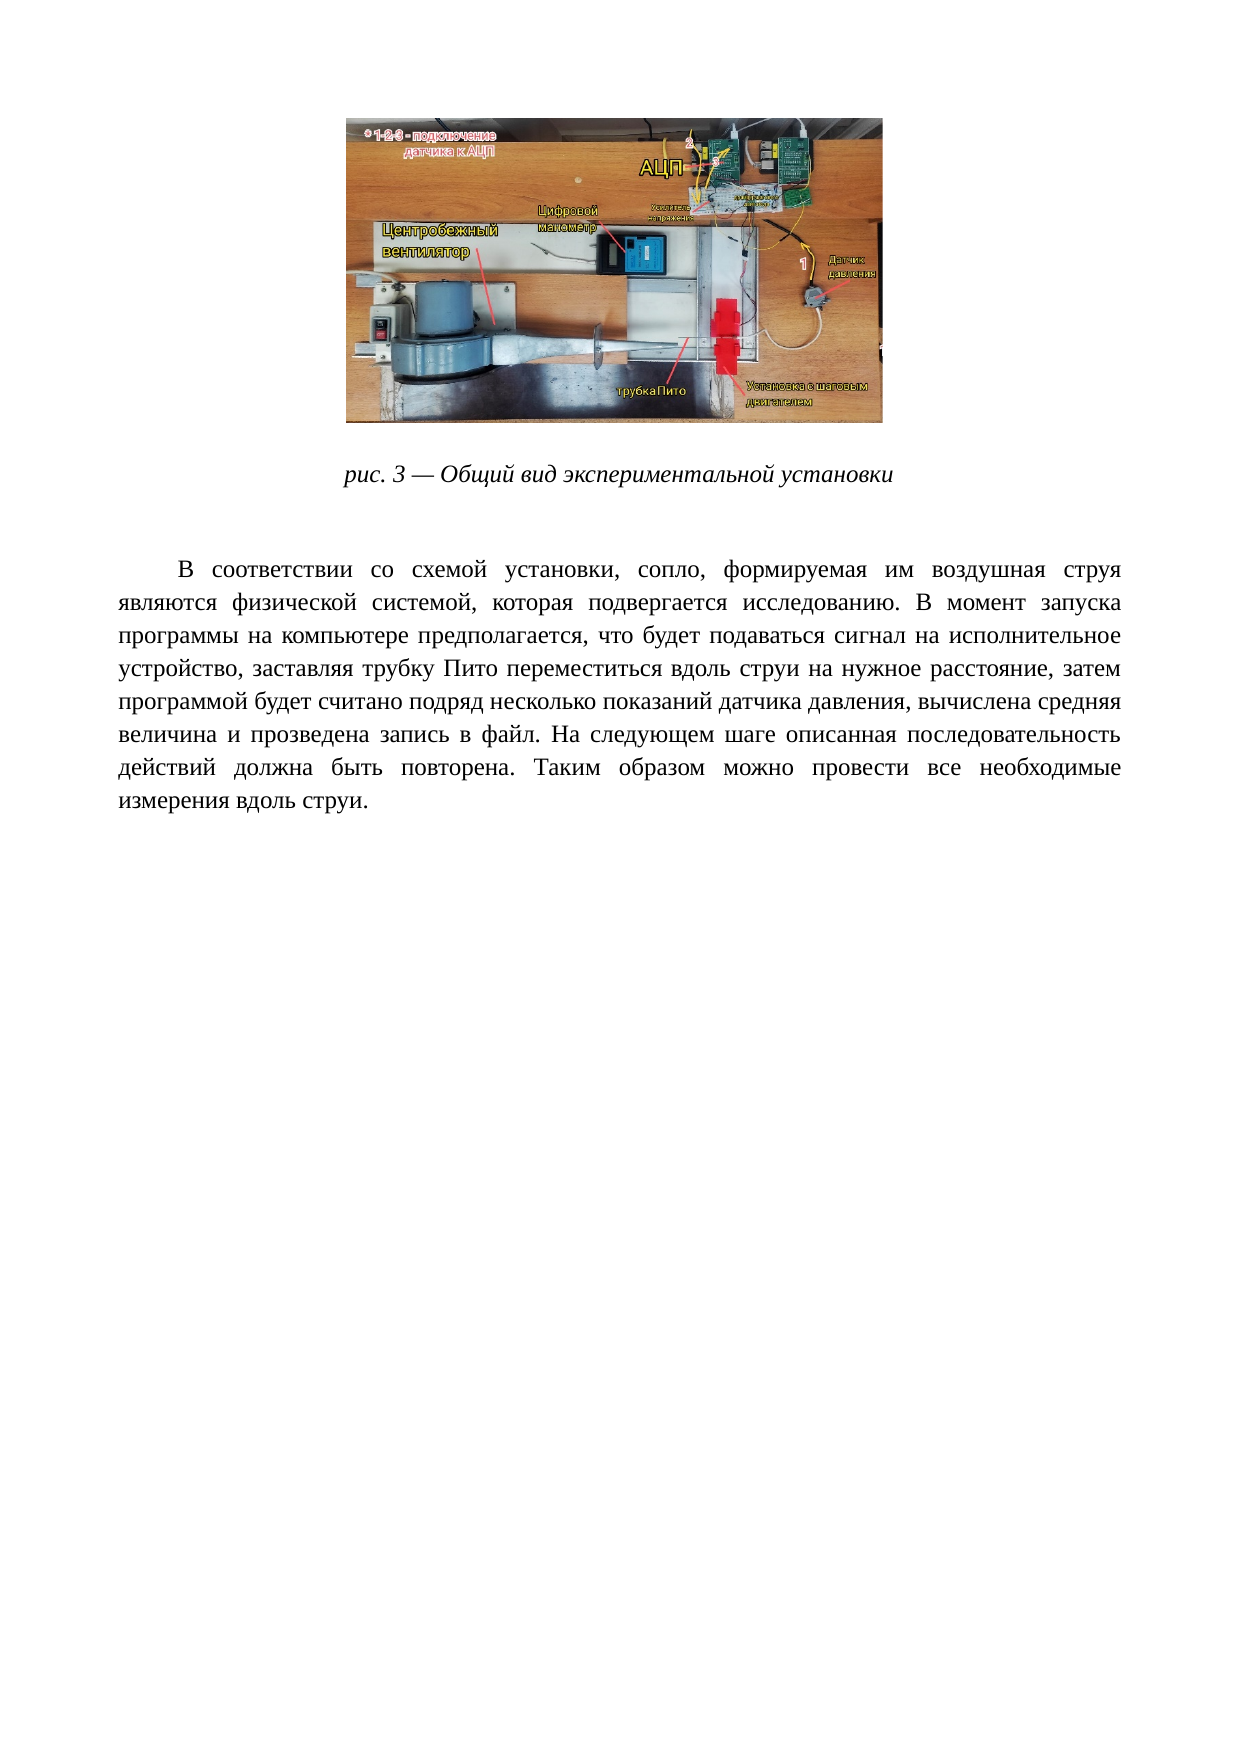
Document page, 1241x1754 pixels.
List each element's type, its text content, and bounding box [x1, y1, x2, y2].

text рис. 3 — Общий вид экспериментальной установки [118, 459, 1122, 488]
picture [346, 118, 883, 423]
text В соответствии со схемой установки, сопло, формируемая им воздушная струя являются физической системой, которая подвергается исследованию. В момент запуска программы на компьютере предполагается, что будет подаваться сигнал на исполнительное устройство, заставляя трубку Пито переместиться вдоль струи на нужное расстояние, затем программой будет считано подряд несколько показаний датчика давления, вычислена средняя величина и прозведена запись в файл. На следующем шаге описанная последовательность действий должна быть повторена. Таким образом можно провести все необходимые измерения вдоль струи. [118, 554, 1122, 814]
